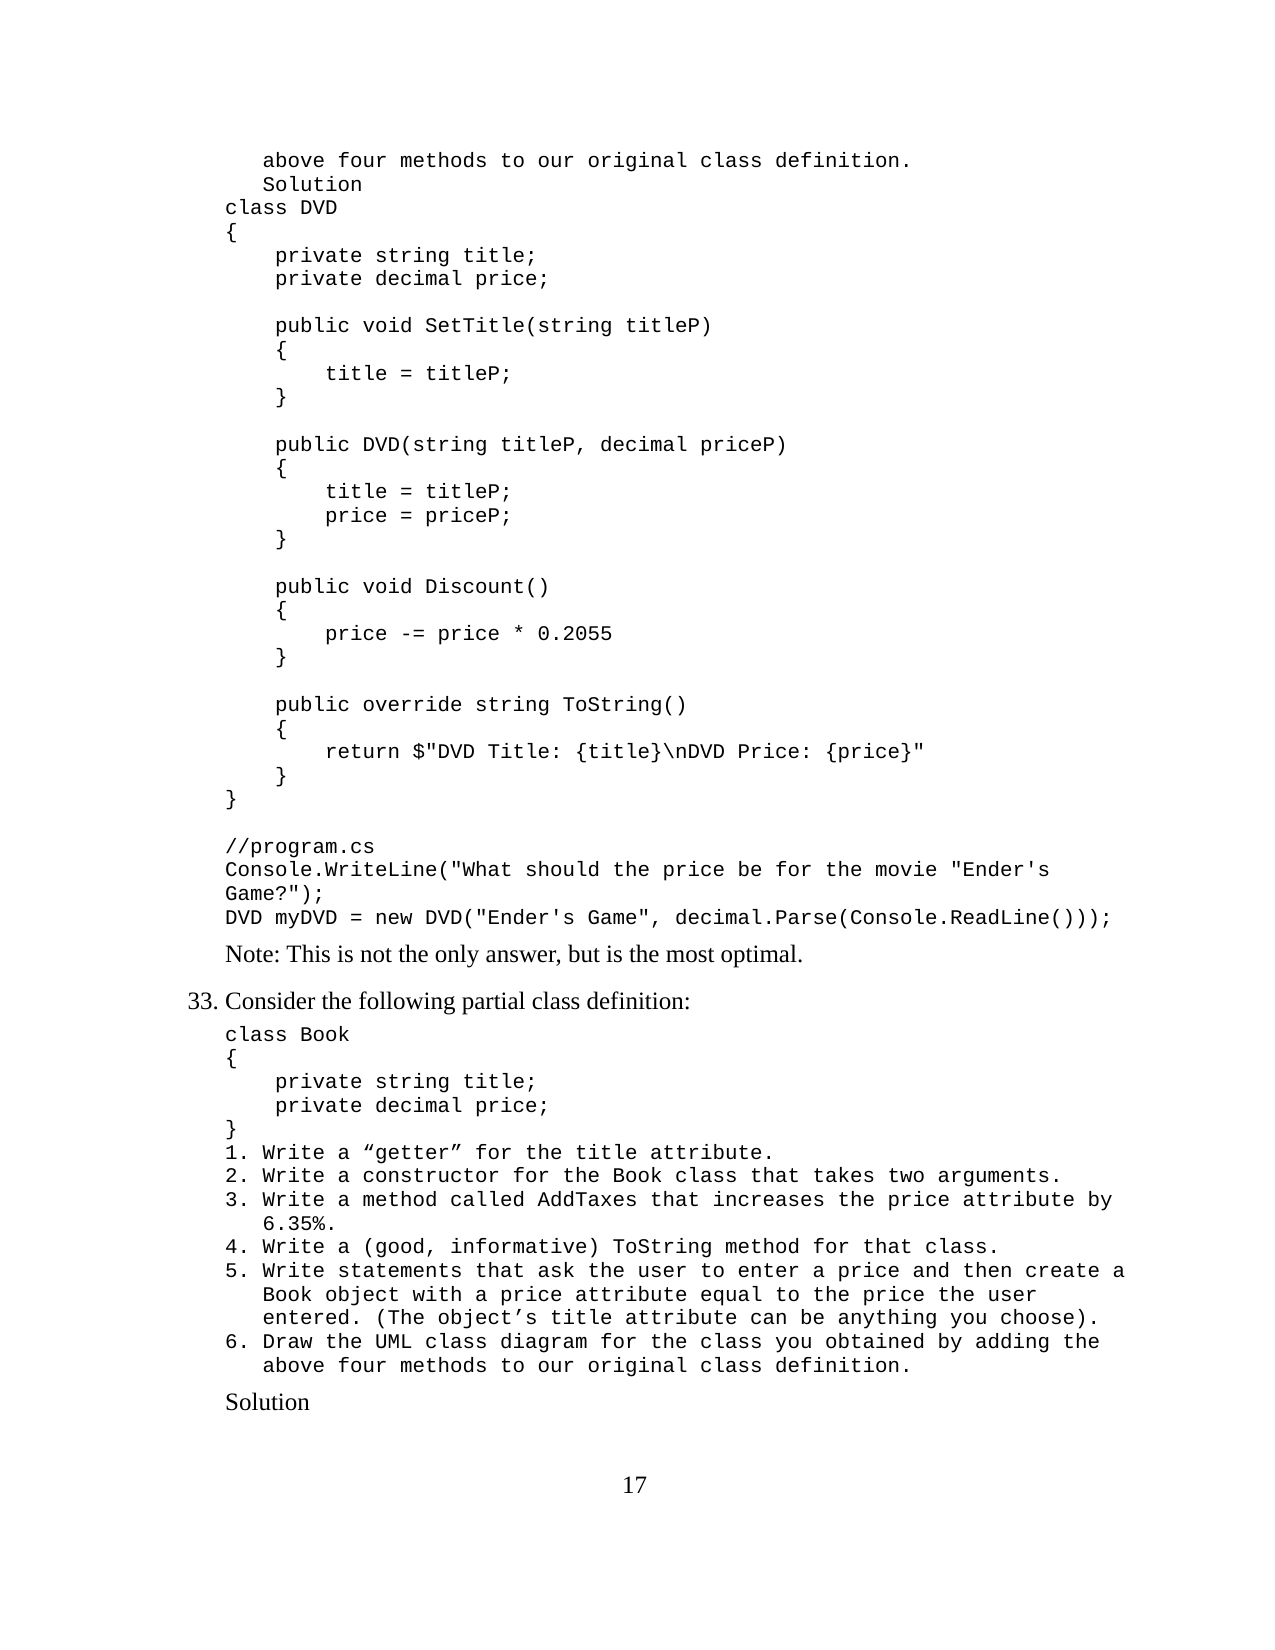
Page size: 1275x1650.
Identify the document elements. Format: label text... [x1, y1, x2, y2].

list { [187, 599, 1125, 623]
list above four methods to our original class definition. [225, 150, 1125, 174]
list Write a (good, informative) ToString method for that class. [225, 1236, 1125, 1260]
list } [187, 386, 1125, 410]
list Console.WriteLine("What should the price be for the movie "Ender's Game?"); [187, 859, 1125, 907]
list { [187, 221, 1125, 244]
list return $"DVD Title: {title}\nDVD Price: {price}" [187, 741, 1125, 765]
list public void SetTitle(string titleP) [187, 316, 1125, 339]
list class DVD [187, 197, 1125, 221]
list //program.cs [187, 836, 1125, 859]
list class Book [187, 1024, 1125, 1047]
list { [187, 339, 1125, 363]
list } [187, 765, 1125, 788]
list public DVD(string titleP, decimal priceP) [187, 434, 1125, 457]
list price = priceP; [187, 505, 1125, 528]
list } [187, 647, 1125, 670]
list public override string ToString() [187, 694, 1125, 717]
list private string title; [187, 1071, 1125, 1094]
list Write a constructor for the Book class that takes two arguments. [225, 1166, 1125, 1189]
list price -= price * 0.2055 [187, 623, 1125, 647]
list Write a method called AddTaxes that increases the price attribute by 6.35%. [225, 1189, 1125, 1236]
list DVD myDVD = new DVD("Ender's Game", decimal.Parse(Console.ReadLine())); [187, 907, 1125, 930]
list Write statements that ask the user to enter a price and then create a Book object with a price attribute equal to the price the user entered. (The object’s title attribute can be anything you choose). [225, 1260, 1125, 1331]
list Solution [187, 1387, 1125, 1416]
list Consider the following partial class definition: [187, 986, 1125, 1015]
list title = titleP; [187, 481, 1125, 505]
list Note: This is not the only answer, but is the most optimal. [187, 939, 1125, 968]
list Draw the UML class diagram for the class you obtained by adding the above four methods to our original class definition. [225, 1331, 1125, 1378]
list private decimal price; [187, 268, 1125, 292]
list } [187, 1118, 1125, 1142]
list { [187, 1047, 1125, 1071]
list title = titleP; [187, 363, 1125, 386]
list Solution [225, 174, 1125, 197]
list Write a “getter” for the title attribute. [225, 1142, 1125, 1166]
list private decimal price; [187, 1094, 1125, 1118]
list { [187, 717, 1125, 741]
list } [187, 788, 1125, 812]
list private string title; [187, 244, 1125, 268]
list } [187, 528, 1125, 552]
list { [187, 457, 1125, 481]
list public void Discount() [187, 576, 1125, 599]
